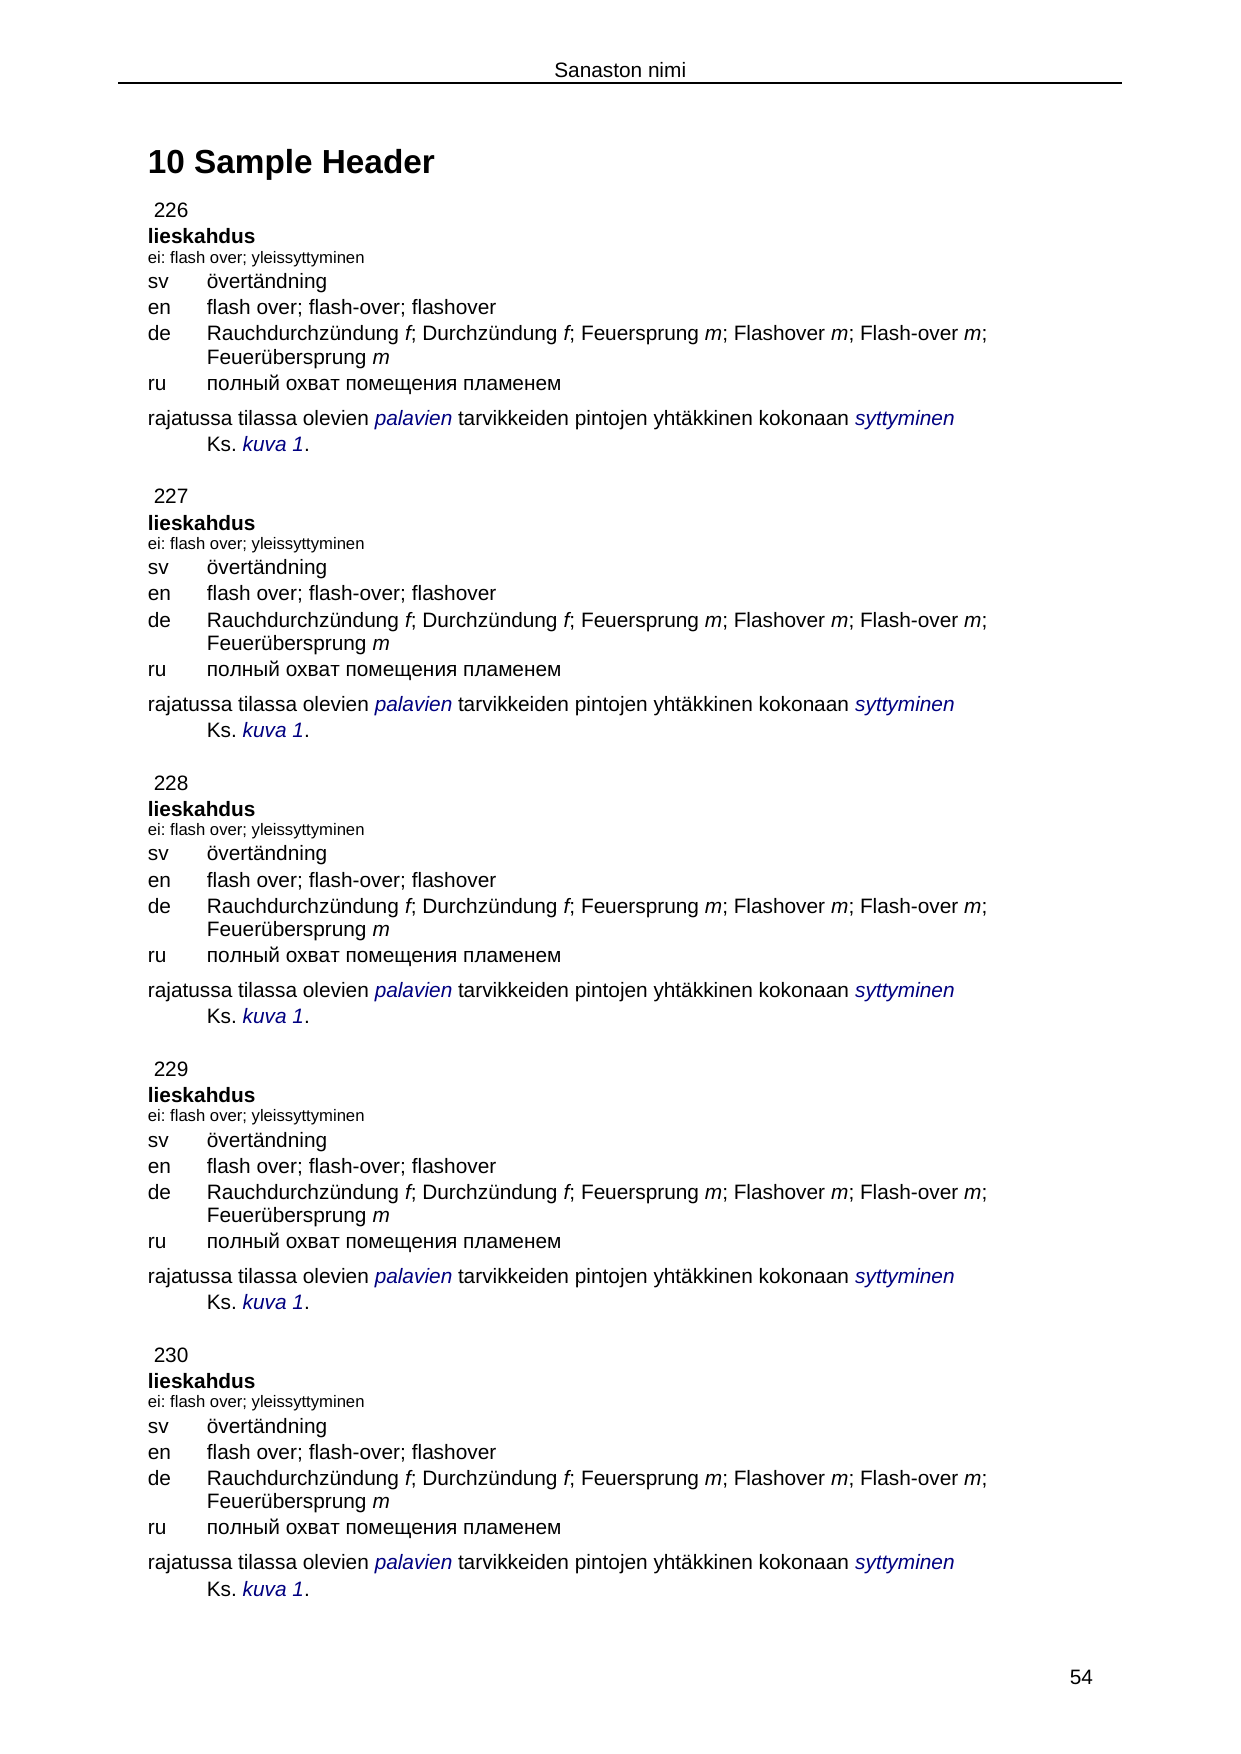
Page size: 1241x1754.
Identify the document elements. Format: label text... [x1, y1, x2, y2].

table_header 228 lieskahdus ei: flash over; yleissyttyminen sv övertändning en flash over; flash-over; flashover de Rauchdurchzündung f; Durchzündung f; Feuersprung m; Flashover m; Flash-over m; Feuerübersprung m ru полный охват помещения пламенем rajatussa tilassa olevien palavien tarvikkeiden pintojen yhtäkkinen kokonaan syttyminen Ks. kuva 1. [118, 765, 1122, 1028]
table_header 230 lieskahdus ei: flash over; yleissyttyminen sv övertändning en flash over; flash-over; flashover de Rauchdurchzündung f; Durchzündung f; Feuersprung m; Flashover m; Flash-over m; Feuerübersprung m ru полный охват помещения пламенем rajatussa tilassa olevien palavien tarvikkeiden pintojen yhtäkkinen kokonaan syttyminen Ks. kuva 1. [118, 1338, 1122, 1600]
table_header 227 lieskahdus ei: flash over; yleissyttyminen sv övertändning en flash over; flash-over; flashover de Rauchdurchzündung f; Durchzündung f; Feuersprung m; Flashover m; Flash-over m; Feuerübersprung m ru полный охват помещения пламенем rajatussa tilassa olevien palavien tarvikkeiden pintojen yhtäkkinen kokonaan syttyminen Ks. kuva 1. [118, 479, 1122, 742]
table_header 226 lieskahdus ei: flash over; yleissyttyminen sv övertändning en flash over; flash-over; flashover de Rauchdurchzündung f; Durchzündung f; Feuersprung m; Flashover m; Flash-over m; Feuerübersprung m ru полный охват помещения пламенем rajatussa tilassa olevien palavien tarvikkeiden pintojen yhtäkkinen kokonaan syttyminen Ks. kuva 1. [118, 193, 1122, 456]
subtitle Sample Header [148, 143, 1093, 180]
table_header 229 lieskahdus ei: flash over; yleissyttyminen sv övertändning en flash over; flash-over; flashover de Rauchdurchzündung f; Durchzündung f; Feuersprung m; Flashover m; Flash-over m; Feuerübersprung m ru полный охват помещения пламенем rajatussa tilassa olevien palavien tarvikkeiden pintojen yhtäkkinen kokonaan syttyminen Ks. kuva 1. [118, 1051, 1122, 1314]
